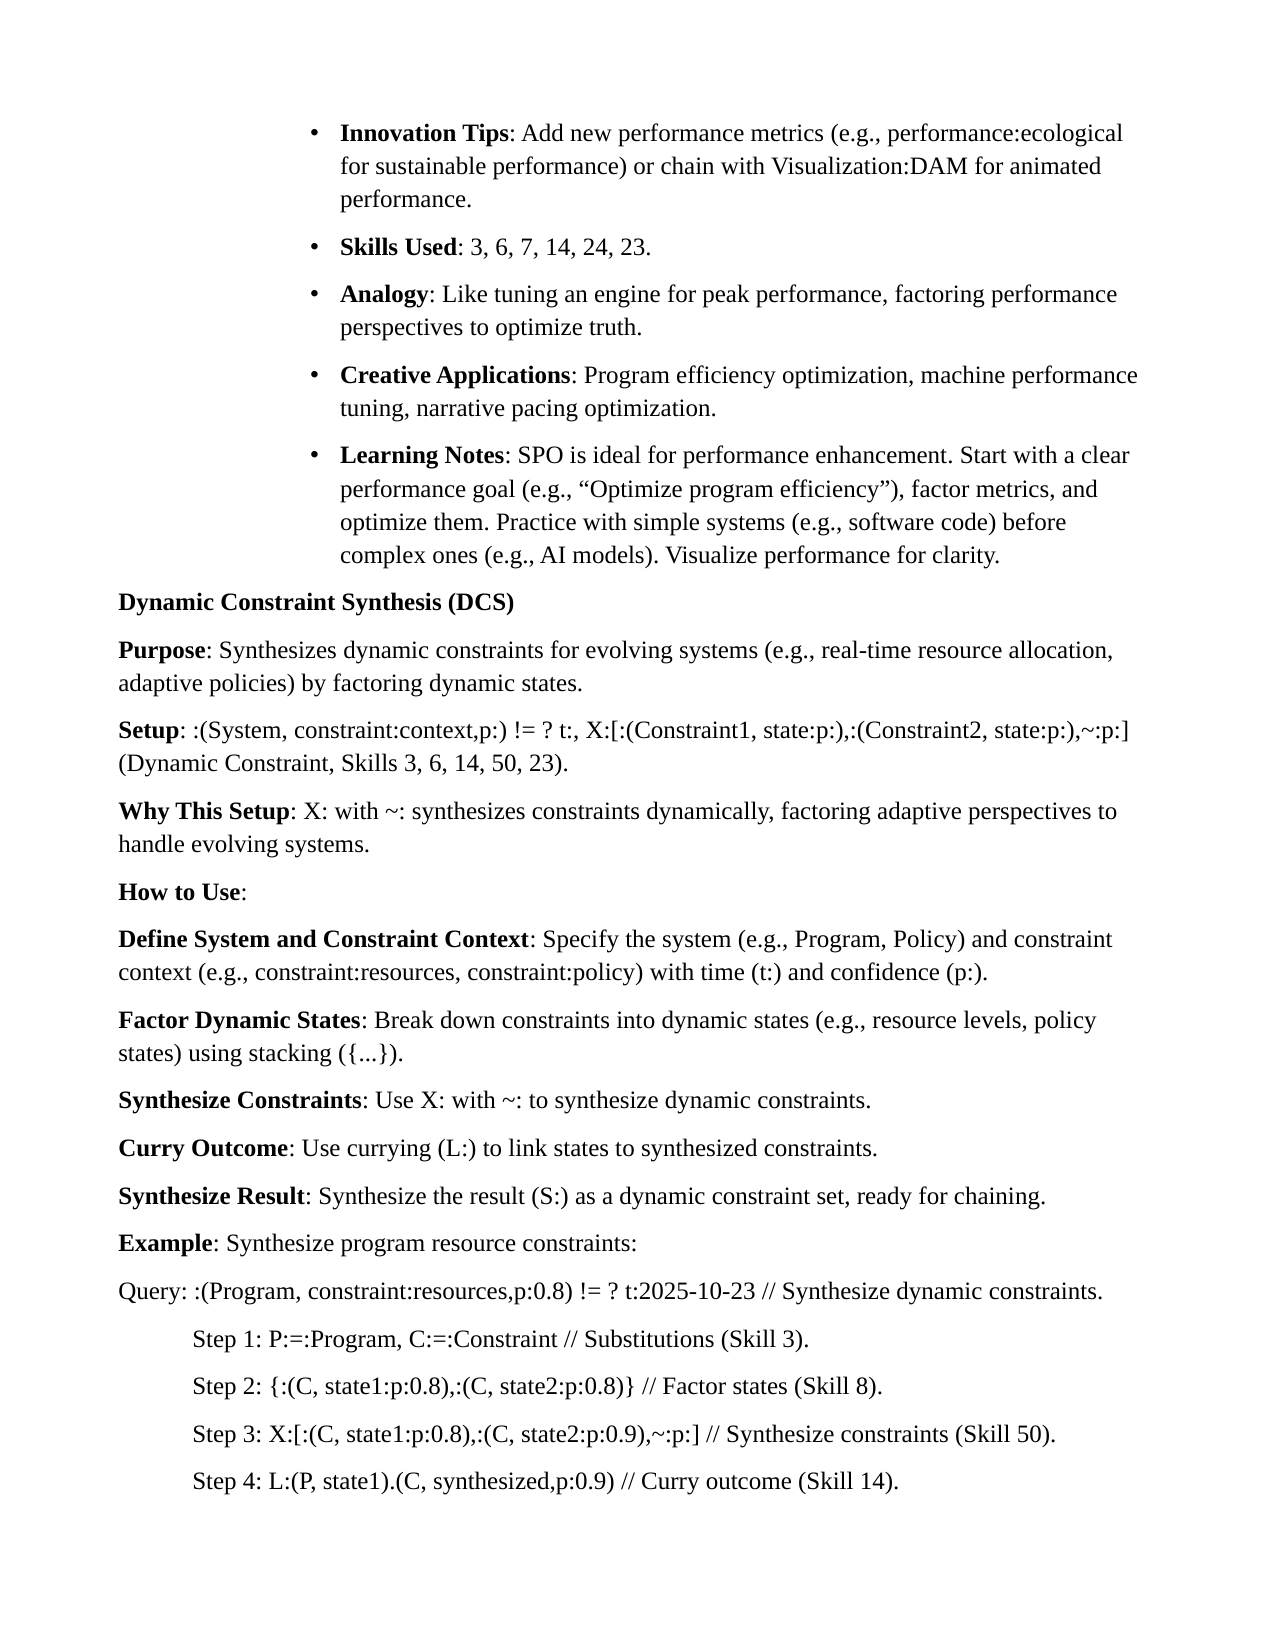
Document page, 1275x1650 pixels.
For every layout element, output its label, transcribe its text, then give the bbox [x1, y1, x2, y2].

text Setup: :(System, constraint:context,p:) != ? t:, X:[:(Constraint1, state:p:),:(Constraint2, state:p:),~:p:] (Dynamic Constraint, Skills 3, 6, 14, 50, 23). [118, 716, 1157, 777]
text Step 4: L:(P, state1).(C, synthesized,p:0.9) // Curry outcome (Skill 14). [118, 1466, 1157, 1495]
list Creative Applications: Program efficiency optimization, machine performance tuning, narrative pacing optimization. [310, 360, 1157, 422]
text Query: :(Program, constraint:resources,p:0.8) != ? t:2025-10-23 // Synthesize dynamic constraints. [118, 1276, 1157, 1305]
text Curry Outcome: Use currying (L:) to link states to synthesized constraints. [118, 1133, 1157, 1162]
text Step 3: X:[:(C, state1:p:0.8),:(C, state2:p:0.9),~:p:] // Synthesize constraints (Skill 50). [118, 1419, 1157, 1448]
list Skills Used: 3, 6, 7, 14, 24, 23. [310, 232, 1157, 261]
list Learning Notes: SPO is ideal for performance enhancement. Start with a clear performance goal (e.g., “Optimize program efficiency”), factor metrics, and optimize them. Practice with simple systems (e.g., software code) before complex ones (e.g., AI models). Visualize performance for clarity. [310, 441, 1157, 568]
text Factor Dynamic States: Break down constraints into dynamic states (e.g., resource levels, policy states) using stacking ({...}). [118, 1005, 1157, 1067]
text Define System and Constraint Context: Specify the system (e.g., Program, Policy) and constraint context (e.g., constraint:resources, constraint:policy) with time (t:) and confidence (p:). [118, 924, 1157, 986]
text Step 1: P:=:Program, C:=:Constraint // Substitutions (Skill 3). [118, 1324, 1157, 1352]
list Analogy: Like tuning an engine for peak performance, factoring performance perspectives to optimize truth. [310, 279, 1157, 341]
text Dynamic Constraint Synthesis (DCS) [118, 587, 1157, 616]
text Purpose: Synthesizes dynamic constraints for evolving systems (e.g., real-time resource allocation, adaptive policies) by factoring dynamic states. [118, 635, 1157, 697]
text Example: Synthesize program resource constraints: [118, 1228, 1157, 1257]
text Synthesize Constraints: Use X: with ~: to synthesize dynamic constraints. [118, 1086, 1157, 1114]
list Innovation Tips: Add new performance metrics (e.g., performance:ecological for sustainable performance) or chain with Visualization:DAM for animated performance. [310, 118, 1157, 213]
text Synthesize Result: Synthesize the result (S:) as a dynamic constraint set, ready for chaining. [118, 1181, 1157, 1209]
text Why This Setup: X: with ~: synthesizes constraints dynamically, factoring adaptive perspectives to handle evolving systems. [118, 796, 1157, 858]
text Step 2: {:(C, state1:p:0.8),:(C, state2:p:0.8)} // Factor states (Skill 8). [118, 1371, 1157, 1400]
text How to Use: [118, 877, 1157, 906]
